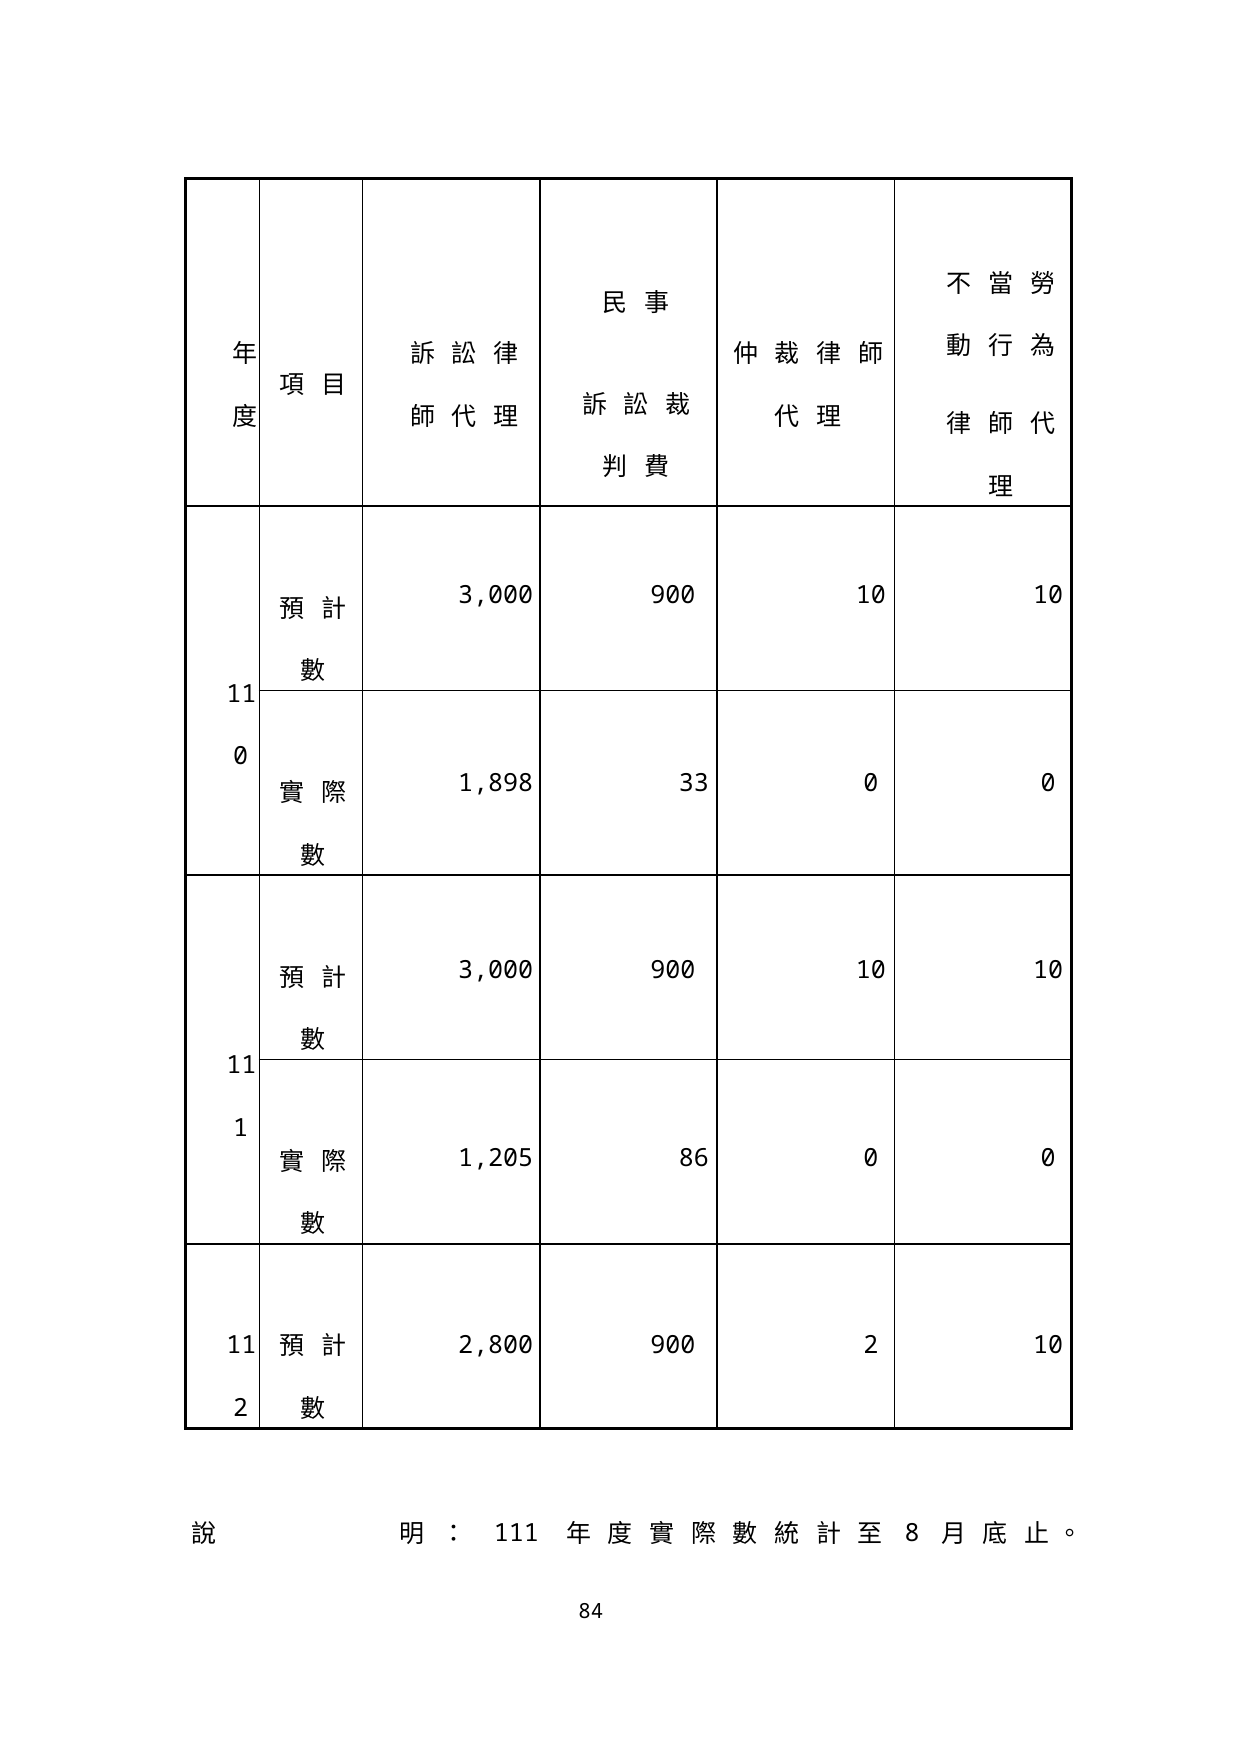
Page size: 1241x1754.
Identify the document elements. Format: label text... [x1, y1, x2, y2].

table_cell 900 [541, 876, 716, 1058]
table_cell 0 [895, 1060, 1070, 1243]
table_cell 0 [895, 691, 1070, 874]
table_cell 111 [187, 876, 259, 1243]
table_cell 900 [541, 507, 716, 690]
table_cell 預計數 [260, 507, 362, 690]
table_cell 10 [895, 1245, 1070, 1427]
table_cell 0 [718, 1060, 894, 1243]
table_header 不當勞動行為 律師代理 [895, 180, 1070, 505]
table_cell 2 [718, 1245, 894, 1427]
table_cell 2,800 [363, 1245, 539, 1427]
table_cell 0 [718, 691, 894, 874]
table_header 民事 訴訟裁判費 [541, 180, 716, 505]
table_cell 3,000 [363, 507, 539, 690]
table_cell 10 [718, 507, 894, 690]
table_cell 預計數 [260, 876, 362, 1058]
table_cell 33 [541, 691, 716, 874]
text 說 明：111年度實際數統計至8月底止。 [183, 1490, 1058, 1552]
table_header 仲裁律師代理 [718, 180, 894, 505]
table_cell 86 [541, 1060, 716, 1243]
table_cell 10 [895, 507, 1070, 690]
table_cell 10 [718, 876, 894, 1058]
table_cell 112 [187, 1245, 259, 1427]
table_cell 實際數 [260, 1060, 362, 1243]
table_cell 實際數 [260, 691, 362, 874]
table_cell 1,205 [363, 1060, 539, 1243]
table_cell 900 [541, 1245, 716, 1427]
table_cell 預計數 [260, 1245, 362, 1427]
table_cell 1,898 [363, 691, 539, 874]
table_cell 110 [187, 507, 259, 874]
table_cell 10 [895, 876, 1070, 1058]
table_header 年度 [187, 180, 259, 505]
table_header 項目 [260, 180, 362, 505]
table_header 訴訟律師代理 [363, 180, 539, 505]
table_cell 3,000 [363, 876, 539, 1058]
